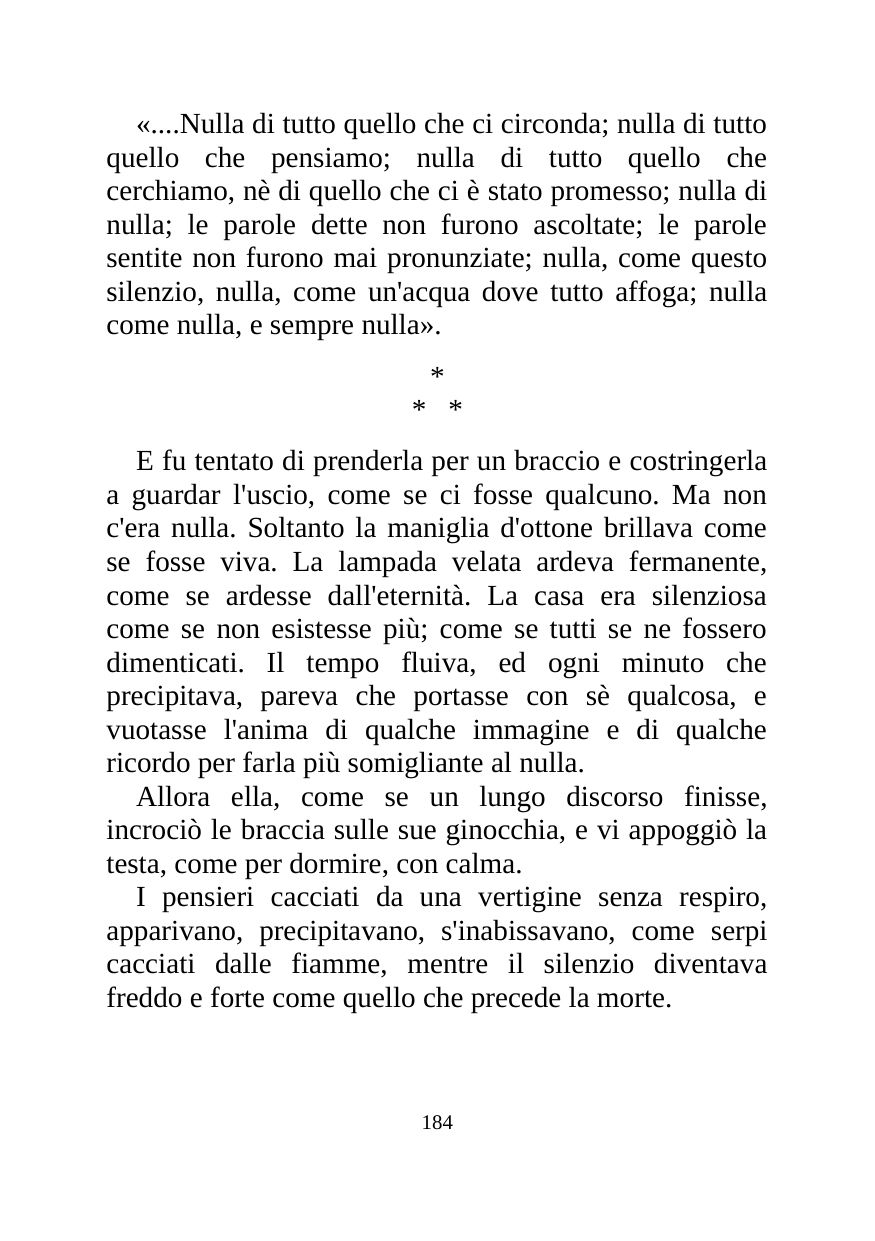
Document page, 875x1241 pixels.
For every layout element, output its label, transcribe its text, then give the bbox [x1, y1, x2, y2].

text * * * [106, 359, 768, 426]
text I pensieri cacciati da una vertigine senza respiro, apparivano, precipitavano, s'inabissavano, come serpi cacciati dalle fiamme, mentre il silenzio diventava freddo e forte come quello che precede la morte. [106, 879, 768, 1014]
text Allora ella, come se un lungo discorso finisse, incrociò le braccia sulle sue ginocchia, e vi appoggiò la testa, come per dormire, con calma. [106, 779, 768, 879]
text E fu tentato di prenderla per un braccio e costringerla a guardar l'uscio, come se ci fosse qualcuno. Ma non c'era nulla. Soltanto la maniglia d'ottone brillava come se fosse viva. La lampada velata ardeva fermanente, come se ardesse dall'eternità. La casa era silenziosa come se non esistesse più; come se tutti se ne fossero dimenticati. Il tempo fluiva, ed ogni minuto che precipitava, pareva che portasse con sè qualcosa, e vuotasse l'anima di qualche immagine e di qualche ricordo per farla più somigliante al nulla. [106, 443, 768, 779]
text «....Nulla di tutto quello che ci circonda; nulla di tutto quello che pensiamo; nulla di tutto quello che cerchiamo, nè di quello che ci è stato promesso; nulla di nulla; le parole dette non furono ascoltate; le parole sentite non furono mai pronunziate; nulla, come questo silenzio, nulla, come un'acqua dove tutto affoga; nulla come nulla, e sempre nulla». [106, 106, 768, 341]
